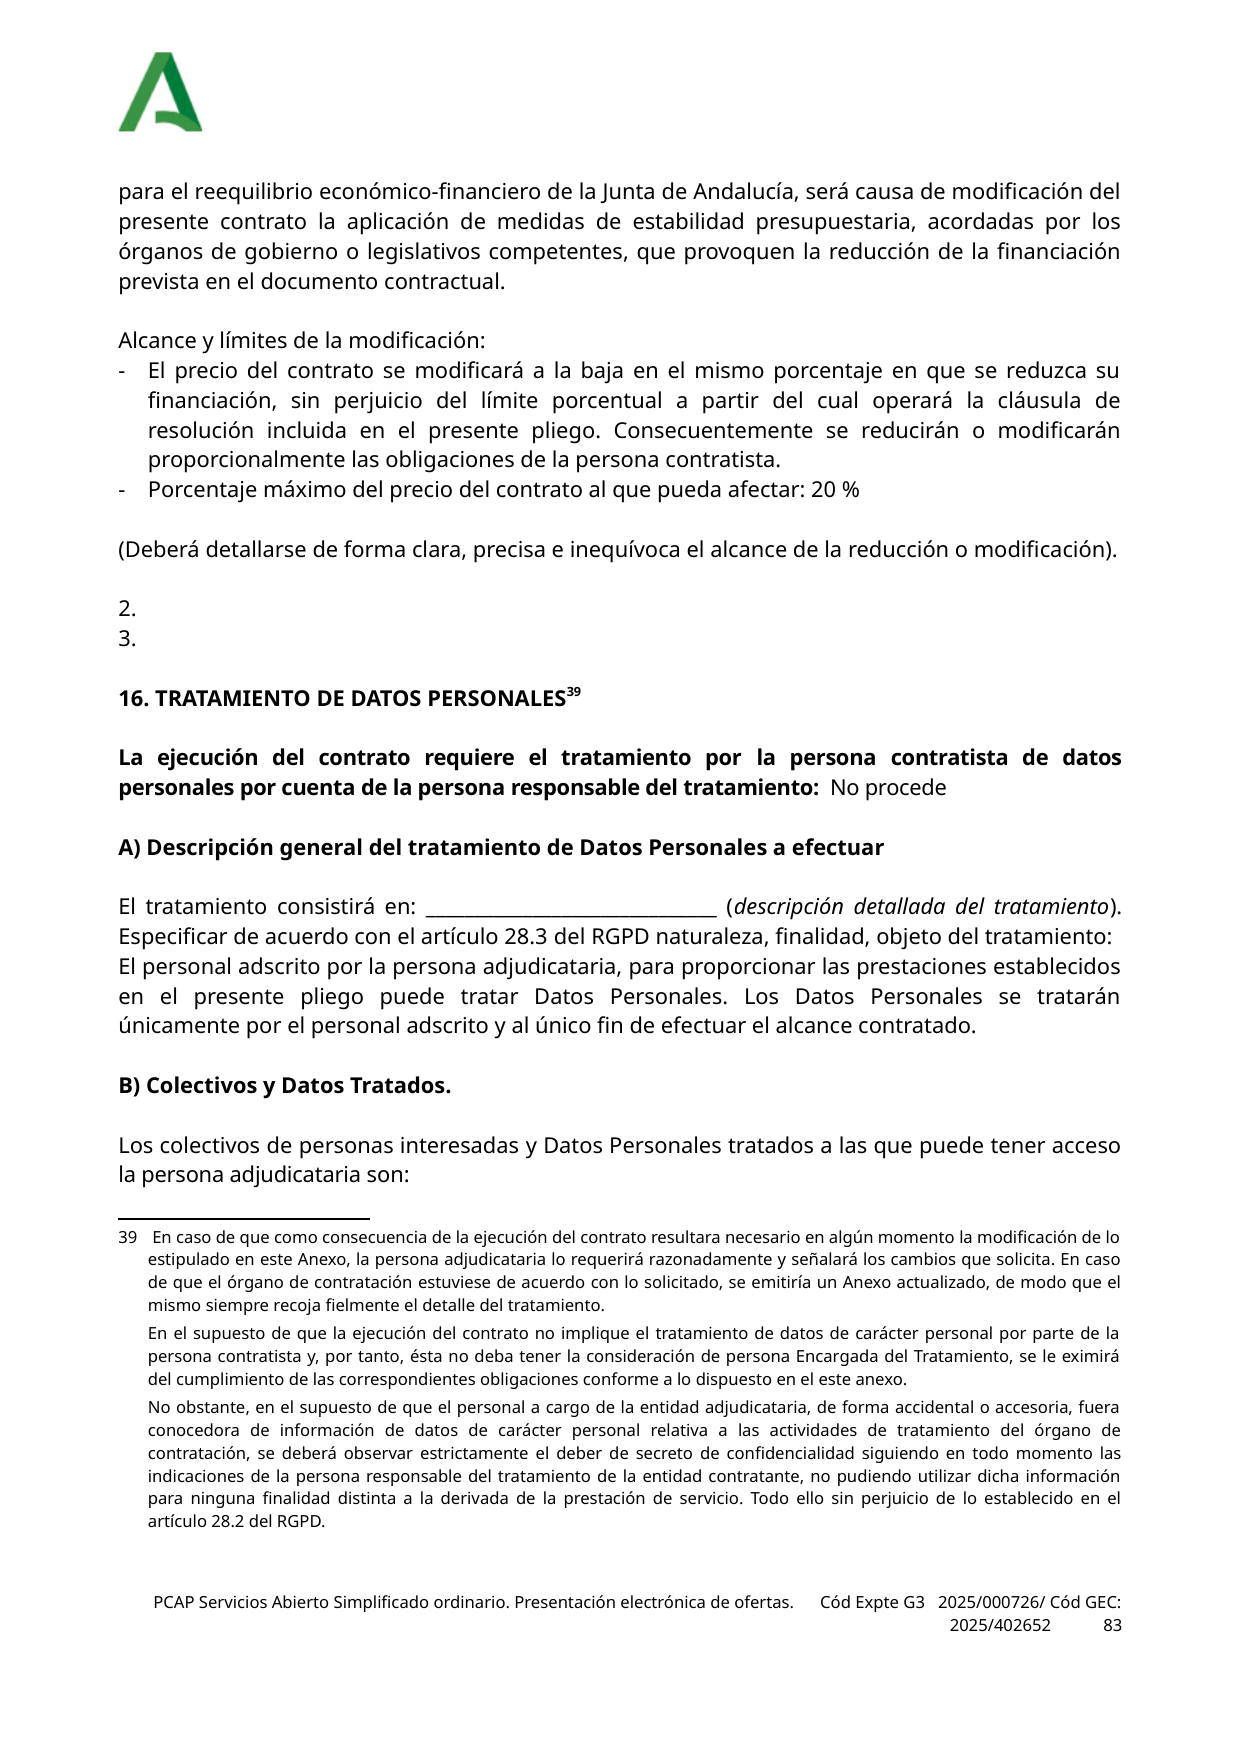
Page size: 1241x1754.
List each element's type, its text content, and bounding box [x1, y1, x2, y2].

text B) Colectivos y Datos Tratados. [118, 1070, 1122, 1100]
text 3. [118, 623, 1122, 653]
text (Deberá detallarse de forma clara, precisa e inequívoca el alcance de la reducción o modificación). [118, 534, 1122, 564]
text En caso de que como consecuencia de la ejecución del contrato resultara necesario en algún momento la modificación de lo estipulado en este Anexo, la persona adjudicataria lo requerirá razonadamente y señalará los cambios que solicita. En caso de que el órgano de contratación estuviese de acuerdo con lo solicitado, se emitiría un Anexo actualizado, de modo que el mismo siempre recoja fielmente el detalle del tratamiento. [118, 1225, 1122, 1316]
text Alcance y límites de la modificación: [118, 325, 1122, 355]
text - El precio del contrato se modificará a la baja en el mismo porcentaje en que se reduzca su financiación, sin perjuicio del límite porcentual a partir del cual operará la cláusula de resolución incluida en el presente pliego. Consecuentemente se reducirán o modificarán proporcionalmente las obligaciones de la persona contratista. [118, 355, 1122, 474]
text En el supuesto de que la ejecución del contrato no implique el tratamiento de datos de carácter personal por parte de la persona contratista y, por tanto, ésta no deba tener la consideración de persona Encargada del Tratamiento, se le eximirá del cumplimiento de las correspondientes obligaciones conforme a lo dispuesto en el este anexo. [118, 1322, 1122, 1390]
text Los colectivos de personas interesadas y Datos Personales tratados a las que puede tener acceso la persona adjudicataria son: [118, 1130, 1122, 1189]
text El personal adscrito por la persona adjudicataria, para proporcionar las prestaciones establecidos en el presente pliego puede tratar Datos Personales. Los Datos Personales se tratarán únicamente por el personal adscrito y al único fin de efectuar el alcance contratado. [118, 951, 1122, 1040]
text 2. [118, 593, 1122, 623]
text La ejecución del contrato requiere el tratamiento por la persona contratista de datos personales por cuenta de la persona responsable del tratamiento: No procede [118, 742, 1122, 802]
text 16. TRATAMIENTO DE DATOS PERSONALES [118, 683, 1122, 713]
picture [171, 9, 203, 151]
text A) Descripción general del tratamiento de Datos Personales a efectuar [118, 832, 1122, 862]
text El tratamiento consistirá en: ______________________________ (descripción detallada del tratamiento). Especificar de acuerdo con el artículo 28.3 del RGPD naturaleza, finalidad, objeto del tratamiento: [118, 891, 1122, 951]
text No obstante, en el supuesto de que el personal a cargo de la entidad adjudicataria, de forma accidental o accesoria, fuera conocedora de información de datos de carácter personal relativa a las actividades de tratamiento del órgano de contratación, se deberá observar estrictamente el deber de secreto de confidencialidad siguiendo en todo momento las indicaciones de la persona responsable del tratamiento de la entidad contratante, no pudiendo utilizar dicha información para ninguna finalidad distinta a la derivada de la prestación de servicio. Todo ello sin perjuicio de lo establecido en el artículo 28.2 del RGPD. [118, 1396, 1122, 1532]
text - Porcentaje máximo del precio del contrato al que pueda afectar: 20 % [118, 474, 1122, 504]
text para el reequilibrio económico-financiero de la Junta de Andalucía, será causa de modificación del presente contrato la aplicación de medidas de estabilidad presupuestaria, acordadas por los órganos de gobierno o legislativos competentes, que provoquen la reducción de la financiación prevista en el documento contractual. [118, 176, 1122, 296]
